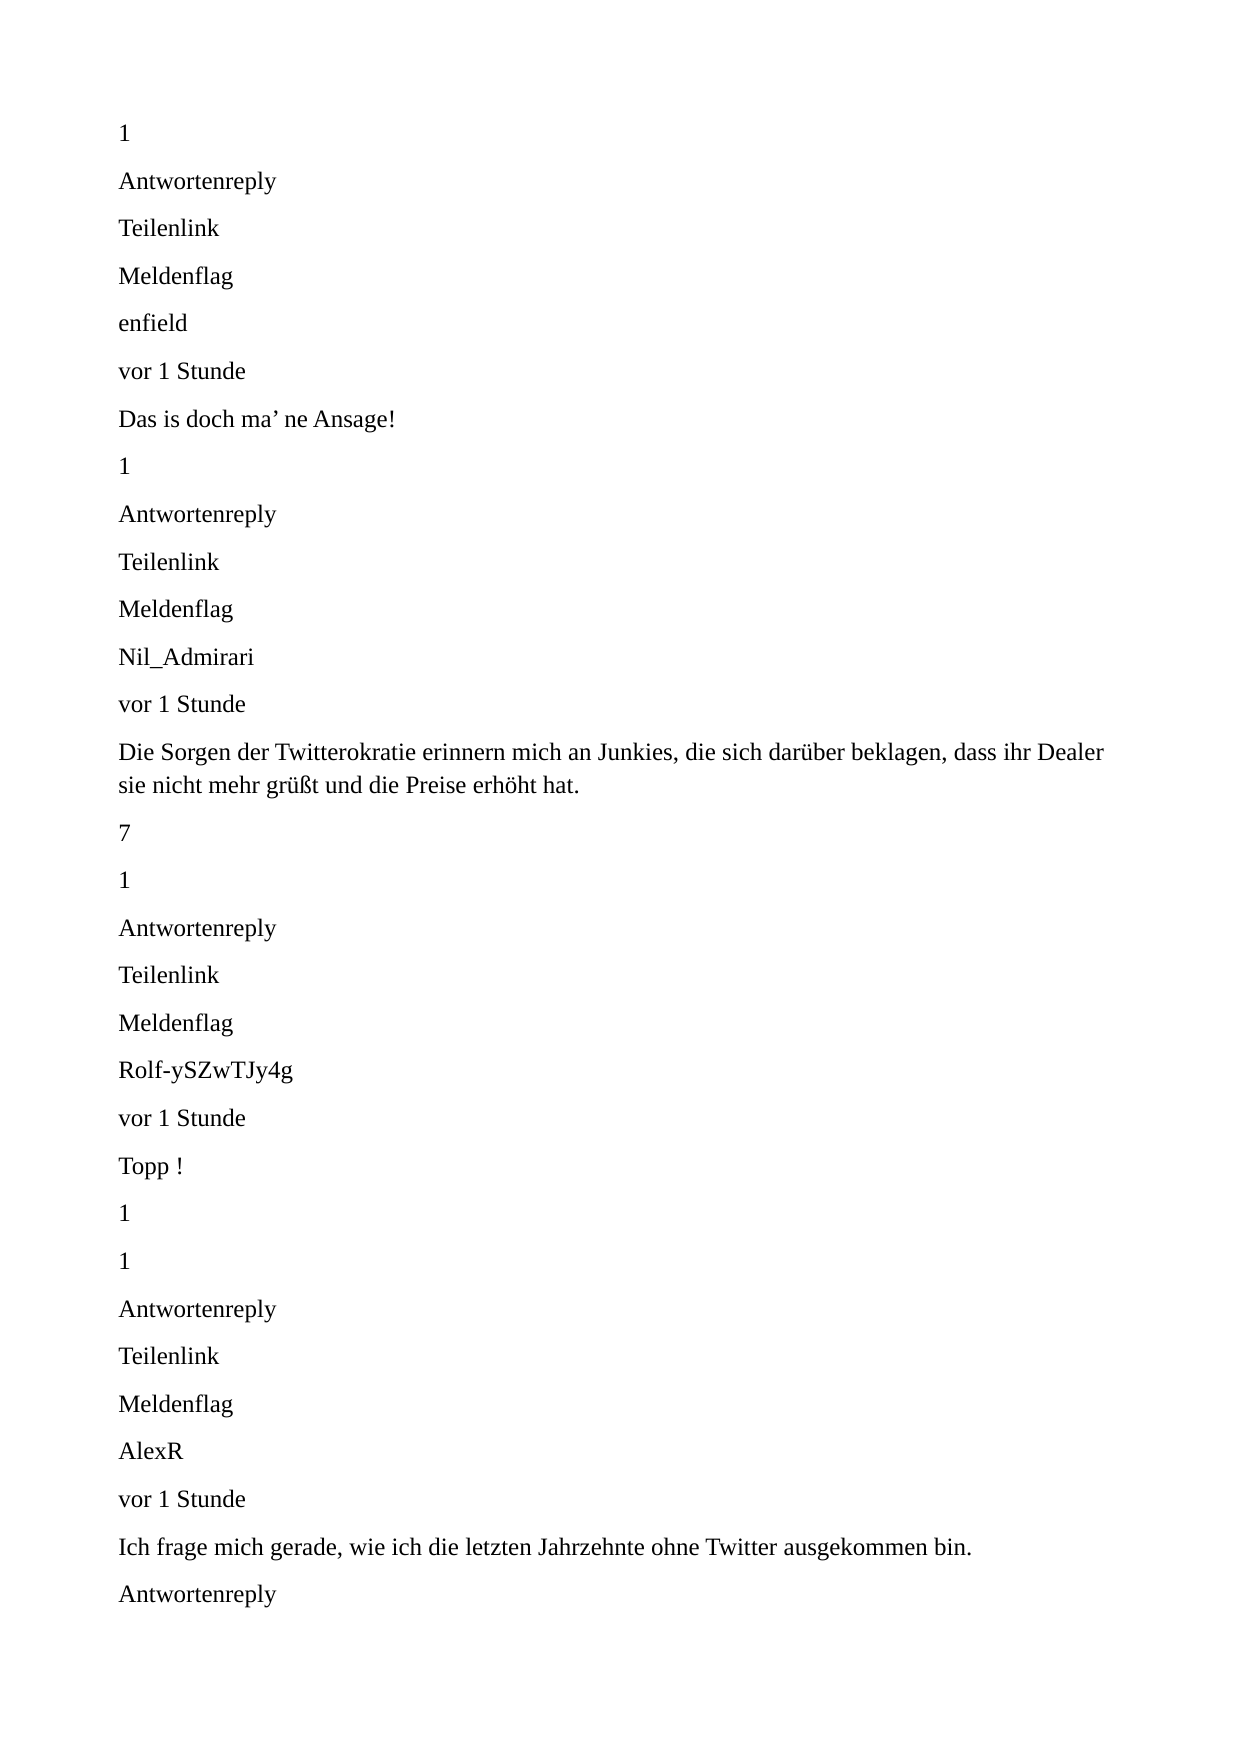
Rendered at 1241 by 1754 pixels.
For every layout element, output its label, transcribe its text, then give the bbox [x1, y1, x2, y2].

text Antwortenreply [118, 1579, 1122, 1608]
text Meldenflag [118, 1389, 1122, 1418]
text vor 1 Stunde [118, 689, 1122, 718]
text AlexR [118, 1436, 1122, 1465]
text Antwortenreply [118, 166, 1122, 194]
text Antwortenreply [118, 913, 1122, 942]
text Rolf-ySZwTJy4g [118, 1056, 1122, 1084]
text 1 [118, 865, 1122, 894]
text 7 [118, 818, 1122, 846]
text 1 [118, 118, 1122, 147]
text Teilenlink [118, 547, 1122, 575]
text Teilenlink [118, 213, 1122, 242]
text vor 1 Stunde [118, 356, 1122, 385]
text Meldenflag [118, 594, 1122, 623]
text 1 [118, 1198, 1122, 1227]
text 1 [118, 451, 1122, 480]
text Die Sorgen der Twitterokratie erinnern mich an Junkies, die sich darüber beklagen, dass ihr Dealer sie nicht mehr grüßt und die Preise erhöht hat. [118, 737, 1122, 799]
text Topp ! [118, 1151, 1122, 1179]
text Meldenflag [118, 261, 1122, 290]
text Das is doch ma’ ne Ansage! [118, 404, 1122, 432]
text vor 1 Stunde [118, 1103, 1122, 1132]
text Antwortenreply [118, 499, 1122, 528]
text vor 1 Stunde [118, 1484, 1122, 1513]
text enfield [118, 308, 1122, 337]
text 1 [118, 1246, 1122, 1275]
text Meldenflag [118, 1008, 1122, 1037]
text Ich frage mich gerade, wie ich die letzten Jahrzehnte ohne Twitter ausgekommen bin. [118, 1532, 1122, 1560]
text Antwortenreply [118, 1294, 1122, 1322]
text Nil_Admirari [118, 642, 1122, 671]
text Teilenlink [118, 960, 1122, 989]
text Teilenlink [118, 1341, 1122, 1370]
